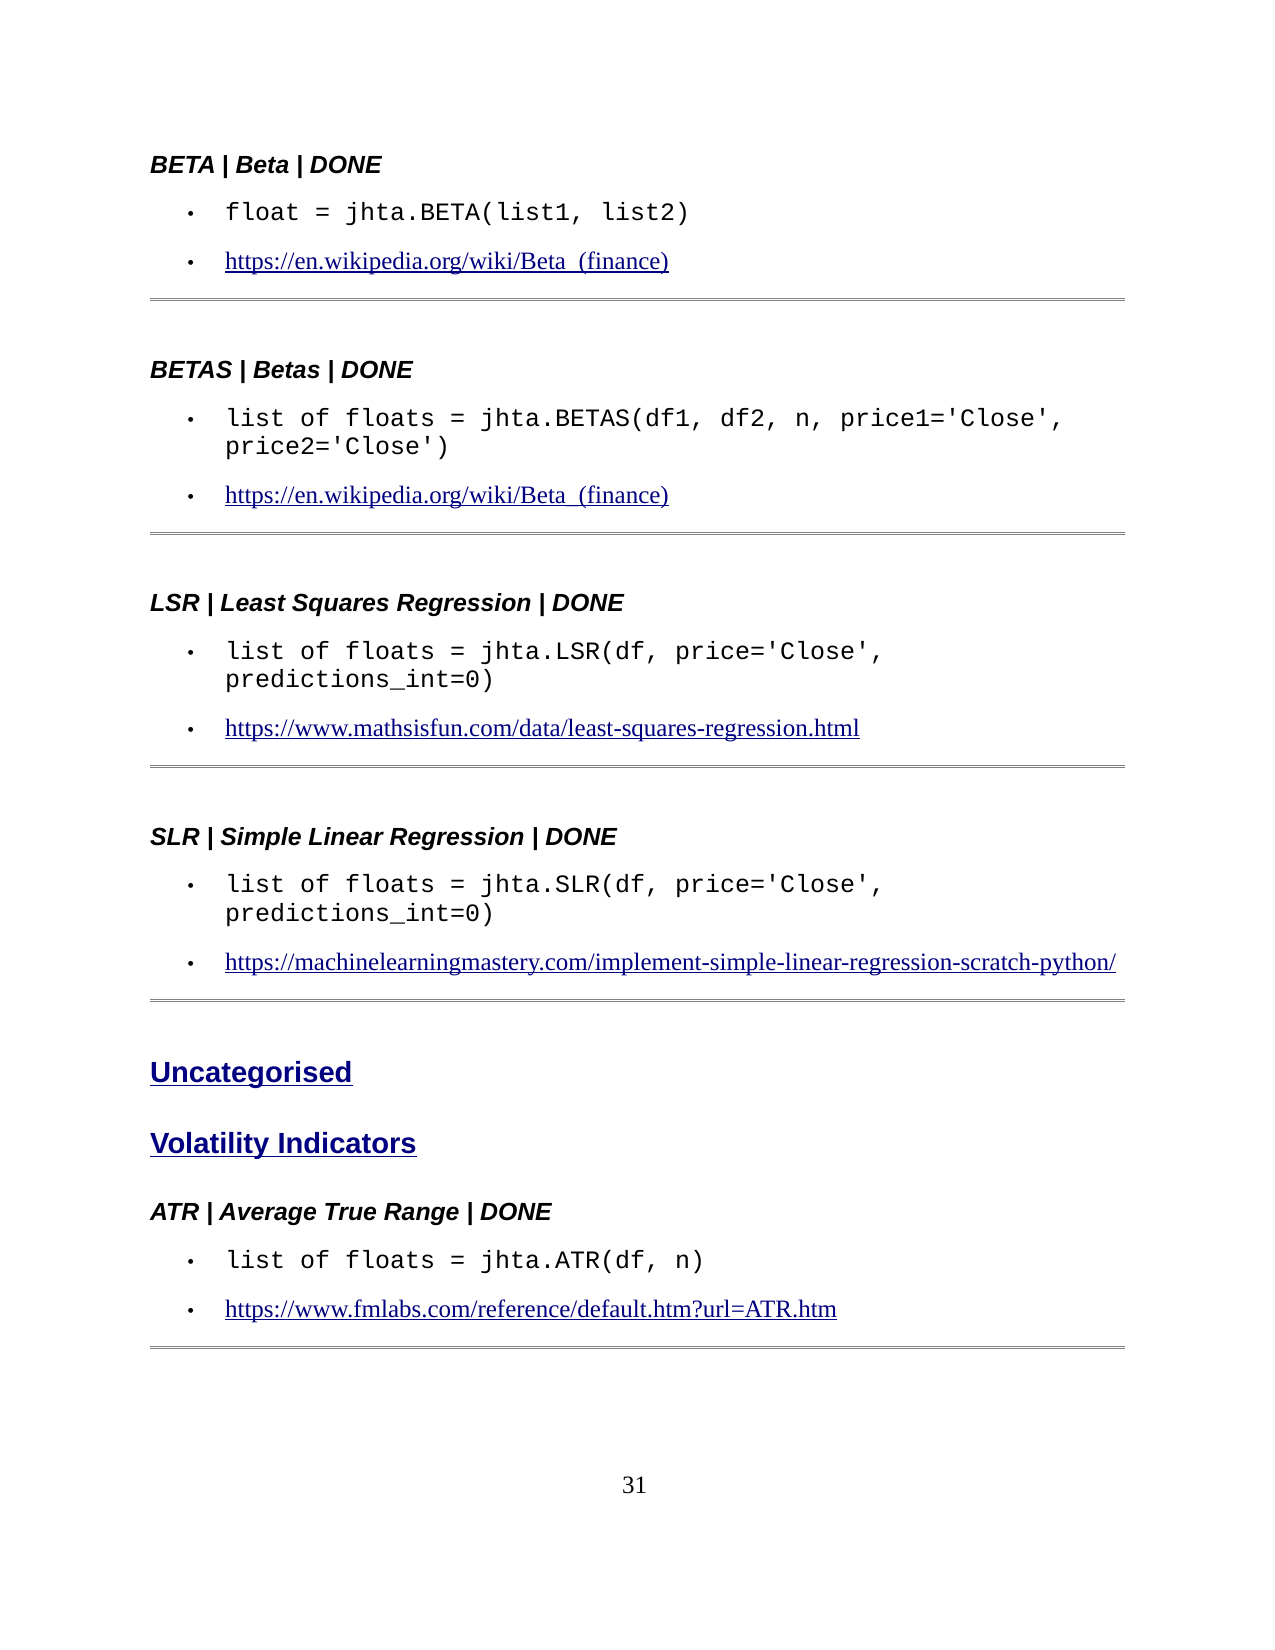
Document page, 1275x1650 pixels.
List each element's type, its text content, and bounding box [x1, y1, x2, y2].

list https://en.wikipedia.org/wiki/Beta_(finance) [187, 246, 1125, 275]
list https://www.fmlabs.com/reference/default.htm?url=ATR.htm [187, 1294, 1125, 1322]
subtitle BETA | Beta | DONE [150, 150, 1125, 178]
subtitle Uncategorised [150, 1055, 1125, 1089]
list https://machinelearningmastery.com/implement-simple-linear-regression-scratch-python/ [187, 947, 1125, 975]
list list of floats = jhta.ATR(df, n) [187, 1247, 1125, 1276]
subtitle SLR | Simple Linear Regression | DONE [150, 822, 1125, 851]
subtitle ATR | Average True Range | DONE [150, 1197, 1125, 1226]
list https://en.wikipedia.org/wiki/Beta_(finance) [187, 480, 1125, 508]
list list of floats = jhta.BETAS(df1, df2, n, price1='Close', price2='Close') [187, 405, 1125, 462]
subtitle BETAS | Betas | DONE [150, 355, 1125, 384]
list https://www.mathsisfun.com/data/least-squares-regression.html [187, 713, 1125, 742]
subtitle LSR | Least Squares Regression | DONE [150, 588, 1125, 617]
list list of floats = jhta.SLR(df, price='Close', predictions_int=0) [187, 872, 1125, 929]
subtitle Volatility Indicators [150, 1126, 1125, 1160]
list float = jhta.BETA(list1, list2) [187, 200, 1125, 228]
list list of floats = jhta.LSR(df, price='Close', predictions_int=0) [187, 638, 1125, 695]
